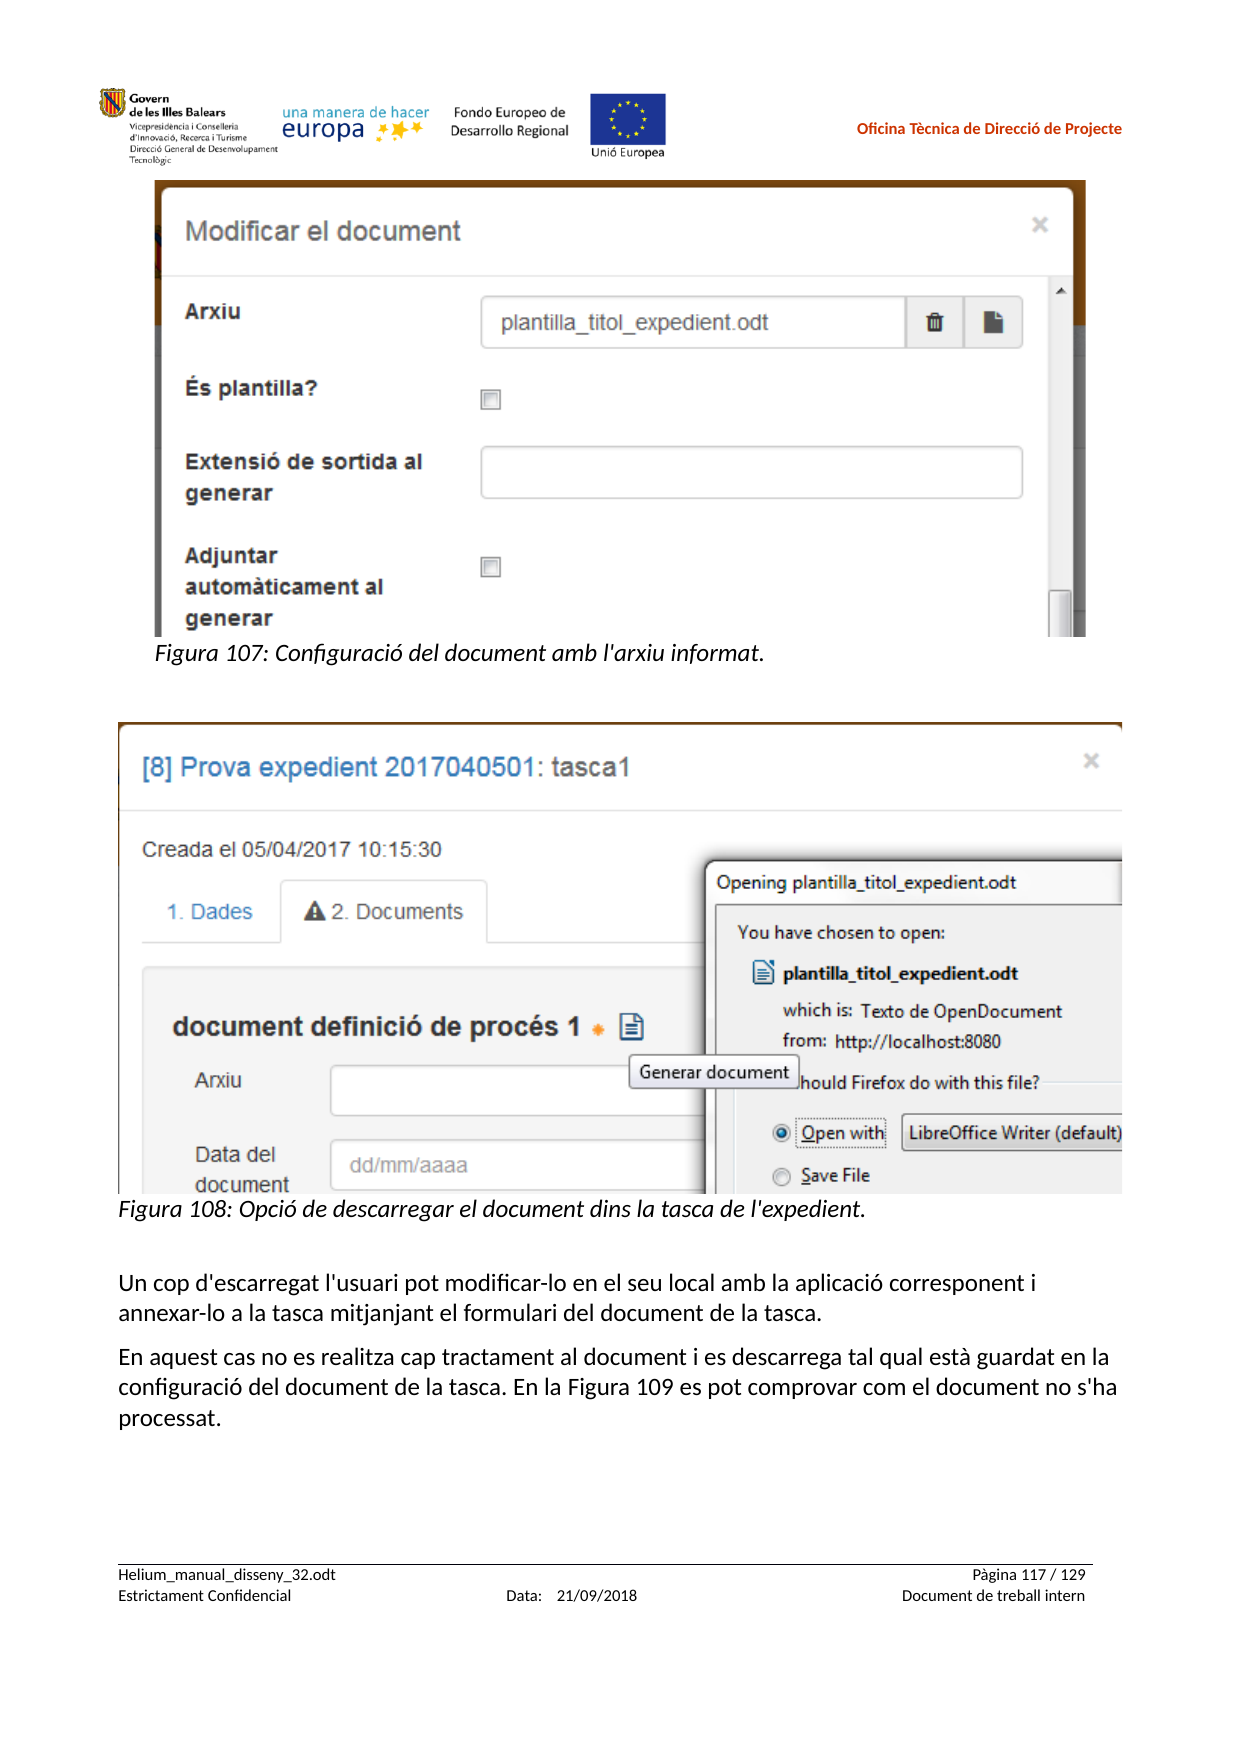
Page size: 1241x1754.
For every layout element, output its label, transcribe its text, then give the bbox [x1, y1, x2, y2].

text Un cop d'escarregat l'usuari pot modificar-lo en el seu local amb la aplicació corresponent i annexar-lo a la tasca mitjanjant el formulari del document de la tasca. [118, 1267, 1122, 1328]
text Figura 107: Configuració del document amb l'arxiu informat. [154, 637, 1086, 667]
text En aquest cas no es realitza cap tractament al document i es descarrega tal qual està guardat en la configuració del document de la tasca. En la Figura 109 es pot comprovar com el document no s'ha processat. [118, 1341, 1122, 1432]
picture [118, 722, 1123, 1194]
picture [99, 87, 668, 166]
picture [154, 180, 1086, 637]
text Figura 108: Opció de descarregar el document dins la tasca de l'expedient. [118, 1194, 1122, 1224]
